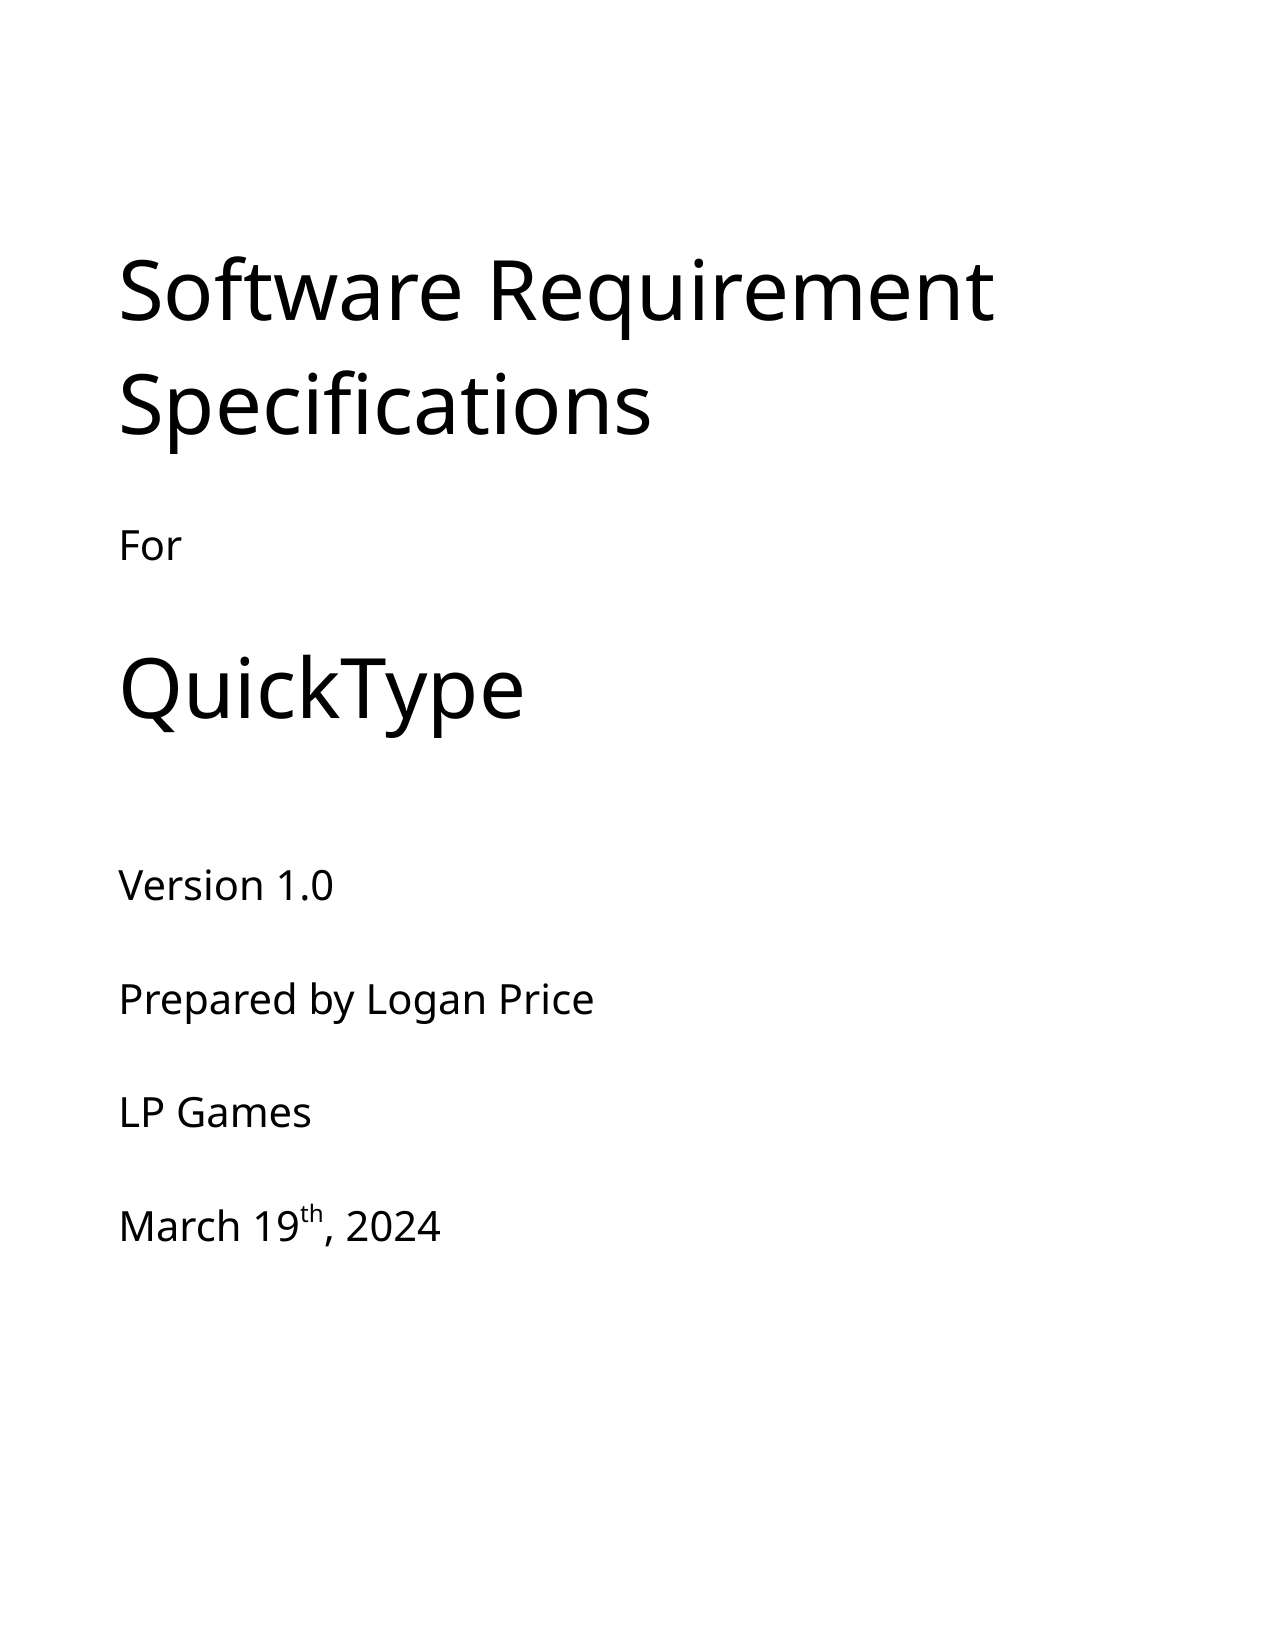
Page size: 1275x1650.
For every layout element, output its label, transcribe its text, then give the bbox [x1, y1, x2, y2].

text Software Requirement [118, 232, 1157, 345]
text Prepared by Logan Price [118, 970, 1157, 1026]
text March 19th, 2024 [118, 1197, 1157, 1253]
text For [118, 516, 1157, 572]
text QuickType [118, 629, 1157, 743]
text LP Games [118, 1083, 1157, 1140]
text Specifications [118, 345, 1157, 459]
text Version 1.0 [118, 856, 1157, 913]
